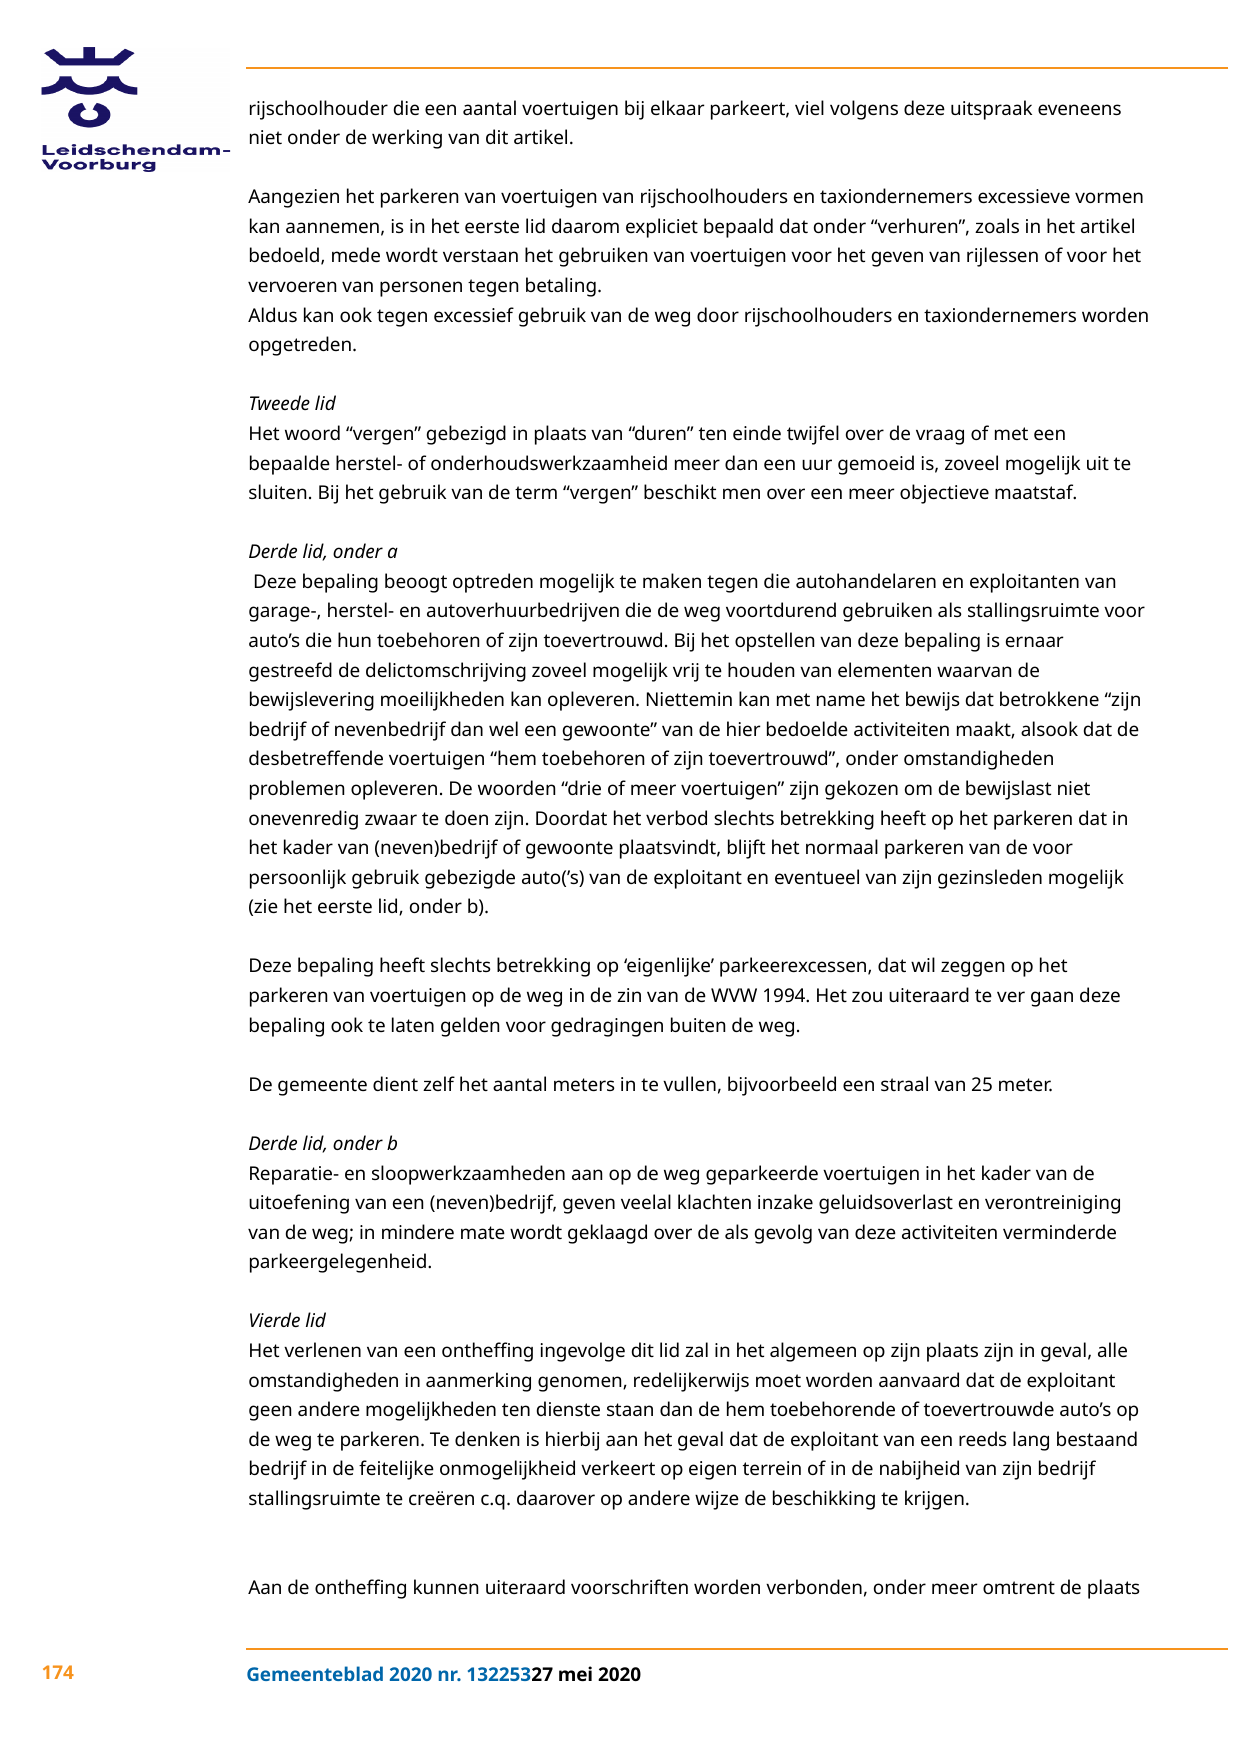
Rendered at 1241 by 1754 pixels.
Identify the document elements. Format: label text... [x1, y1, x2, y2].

text Aldus kan ook tegen excessief gebruik van de weg door rijschoolhouders en taxiondernemers worden opgetreden. [248, 302, 1152, 357]
text Tweede lid [248, 391, 1152, 416]
text Deze bepaling heeft slechts betrekking op ‘eigenlijke’ parkeerexcessen, dat wil zeggen op het parkeren van voertuigen op de weg in de zin van de WVW 1994. Het zou uiteraard te ver gaan deze bepaling ook te laten gelden voor gedragingen buiten de weg. [248, 953, 1152, 1038]
text rijschoolhouder die een aantal voertuigen bij elkaar parkeert, viel volgens deze uitspraak eveneens niet onder de werking van dit artikel. [248, 95, 1152, 150]
text Derde lid, onder a [248, 538, 1152, 564]
text Het verlenen van een ontheffing ingevolge dit lid zal in het algemeen op zijn plaats zijn in geval, alle omstandigheden in aanmerking genomen, redelijkerwijs moet worden aanvaard dat de exploitant geen andere mogelijkheden ten dienste staan dan de hem toebehorende of toevertrouwde auto’s op de weg te parkeren. Te denken is hierbij aan het geval dat de exploitant van een reeds lang bestaand bedrijf in de feitelijke onmogelijkheid verkeert op eigen terrein of in de nabijheid van zijn bedrijf stallingsruimte te creëren c.q. daarover op andere wijze de beschikking te krijgen. [248, 1337, 1152, 1511]
text De gemeente dient zelf het aantal meters in te vullen, bijvoorbeeld een straal van 25 meter. [248, 1071, 1152, 1097]
text Derde lid, onder b [248, 1130, 1152, 1156]
text Aan de ontheffing kunnen uiteraard voorschriften worden verbonden, onder meer omtrent de plaats [248, 1574, 1152, 1600]
text Reparatie- en sloopwerkzaamheden aan op de weg geparkeerde voertuigen in het kader van de uitoefening van een (neven)bedrijf, geven veelal klachten inzake geluidsoverlast en verontreiniging van de weg; in mindere mate wordt geklaagd over de als gevolg van deze activiteiten verminderde parkeergelegenheid. [248, 1160, 1152, 1274]
text Deze bepaling beoogt optreden mogelijk te maken tegen die autohandelaren en exploitanten van garage-, herstel- en autoverhuurbedrijven die de weg voortdurend gebruiken als stallingsruimte voor auto’s die hun toebehoren of zijn toevertrouwd. Bij het opstellen van deze bepaling is ernaar gestreefd de delictomschrijving zoveel mogelijk vrij te houden van elementen waarvan de bewijslevering moeilijkheden kan opleveren. Niettemin kan met name het bewijs dat betrokkene “zijn bedrijf of nevenbedrijf dan wel een gewoonte” van de hier bedoelde activiteiten maakt, alsook dat de desbetreffende voertuigen “hem toebehoren of zijn toevertrouwd”, onder omstandigheden problemen opleveren. De woorden “drie of meer voertuigen” zijn gekozen om de bewijslast niet onevenredig zwaar te doen zijn. Doordat het verbod slechts betrekking heeft op het parkeren dat in het kader van (neven)bedrijf of gewoonte plaatsvindt, blijft het normaal parkeren van de voor persoonlijk gebruik gebezigde auto(’s) van de exploitant en eventueel van zijn gezinsleden mogelijk (zie het eerste lid, onder b). [248, 568, 1152, 919]
text Vierde lid [248, 1308, 1152, 1333]
picture [41, 47, 231, 172]
text Aangezien het parkeren van voertuigen van rijschoolhouders en taxiondernemers excessieve vormen kan aannemen, is in het eerste lid daarom expliciet bepaald dat onder “verhuren”, zoals in het artikel bedoeld, mede wordt verstaan het gebruiken van voertuigen voor het geven van rijlessen of voor het vervoeren van personen tegen betaling. [248, 183, 1152, 298]
text Het woord “vergen” gebezigd in plaats van “duren” ten einde twijfel over de vraag of met een bepaalde herstel- of onderhoudswerkzaamheid meer dan een uur gemoeid is, zoveel mogelijk uit te sluiten. Bij het gebruik van de term “vergen” beschikt men over een meer objectieve maatstaf. [248, 420, 1152, 505]
